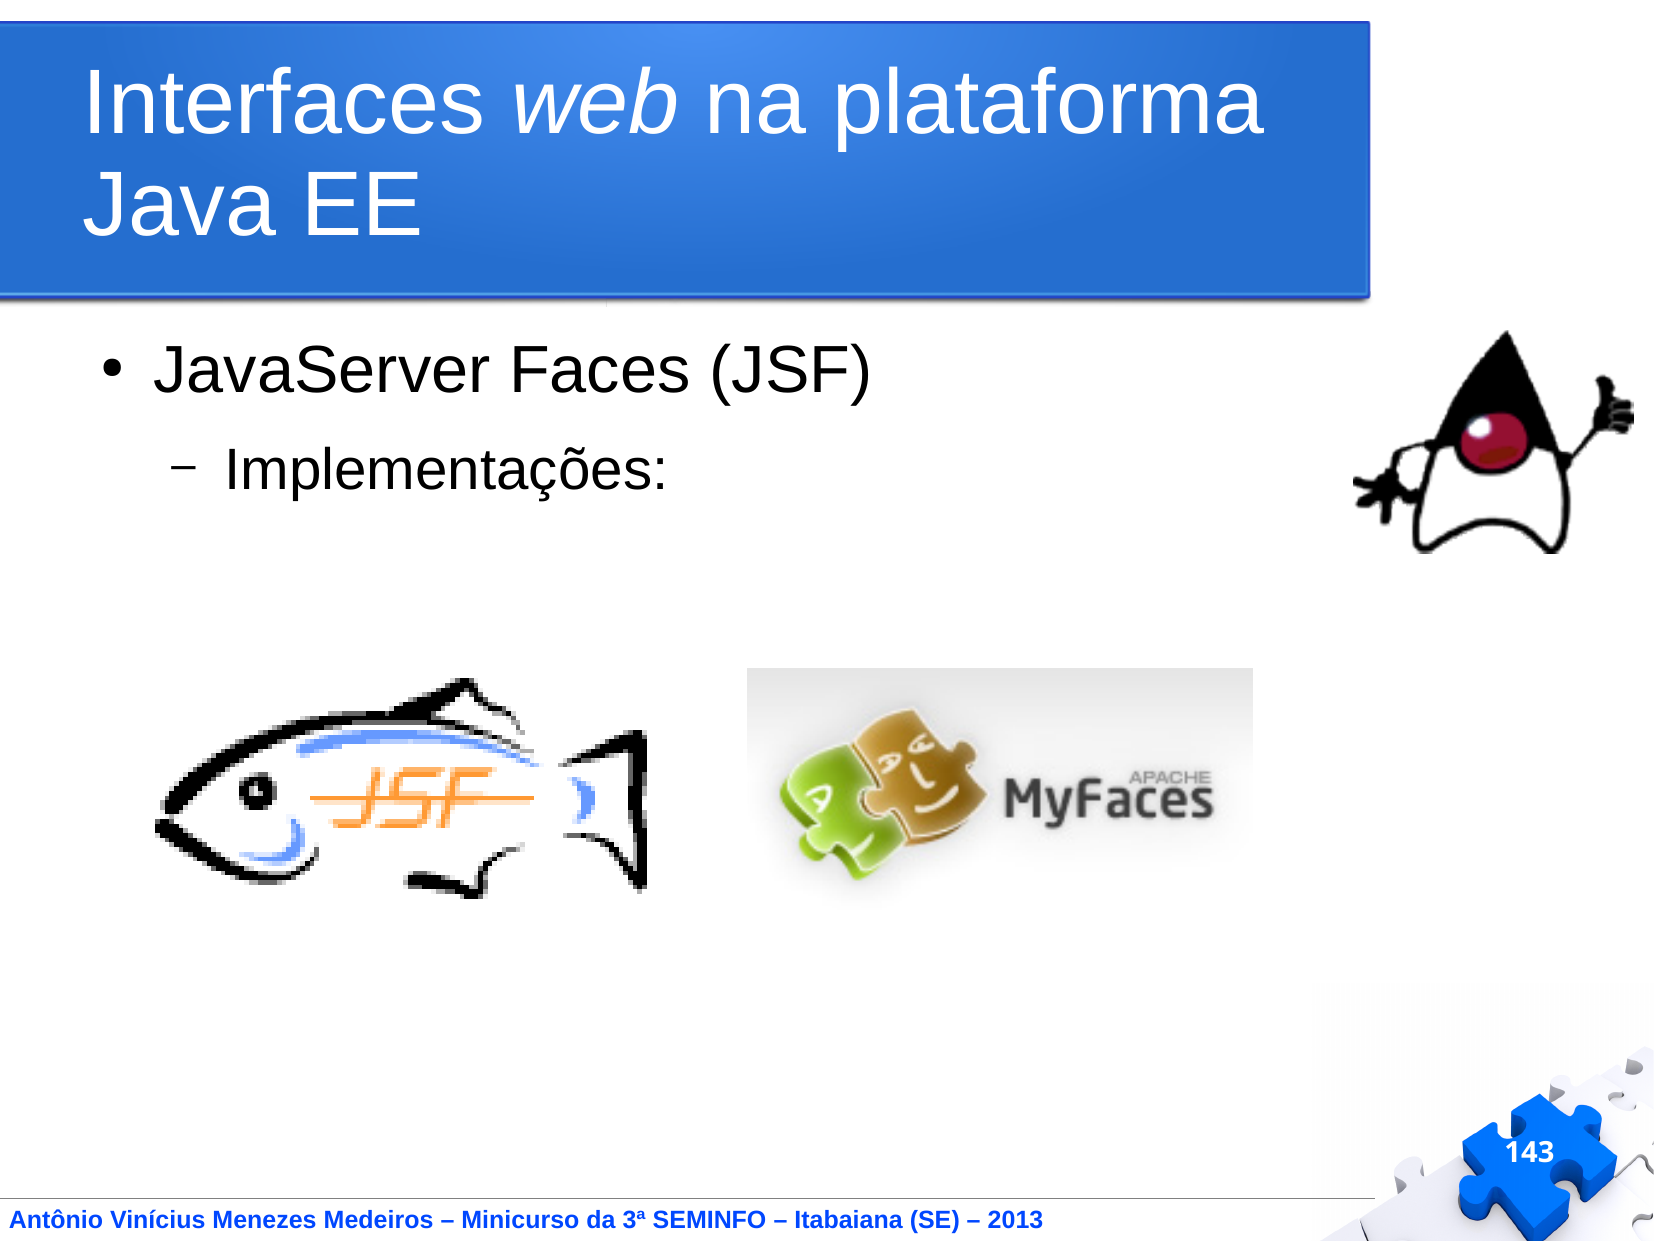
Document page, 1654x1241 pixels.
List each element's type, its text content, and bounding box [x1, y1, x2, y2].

picture [0, 21, 1375, 307]
title Interfaces web na plataforma Java EE [82, 49, 1323, 257]
picture [1311, 983, 1654, 1241]
picture [151, 674, 652, 904]
picture [747, 668, 1253, 910]
list JavaServer Faces (JSF) Implementações: [82, 332, 1356, 1182]
picture [1353, 330, 1634, 554]
